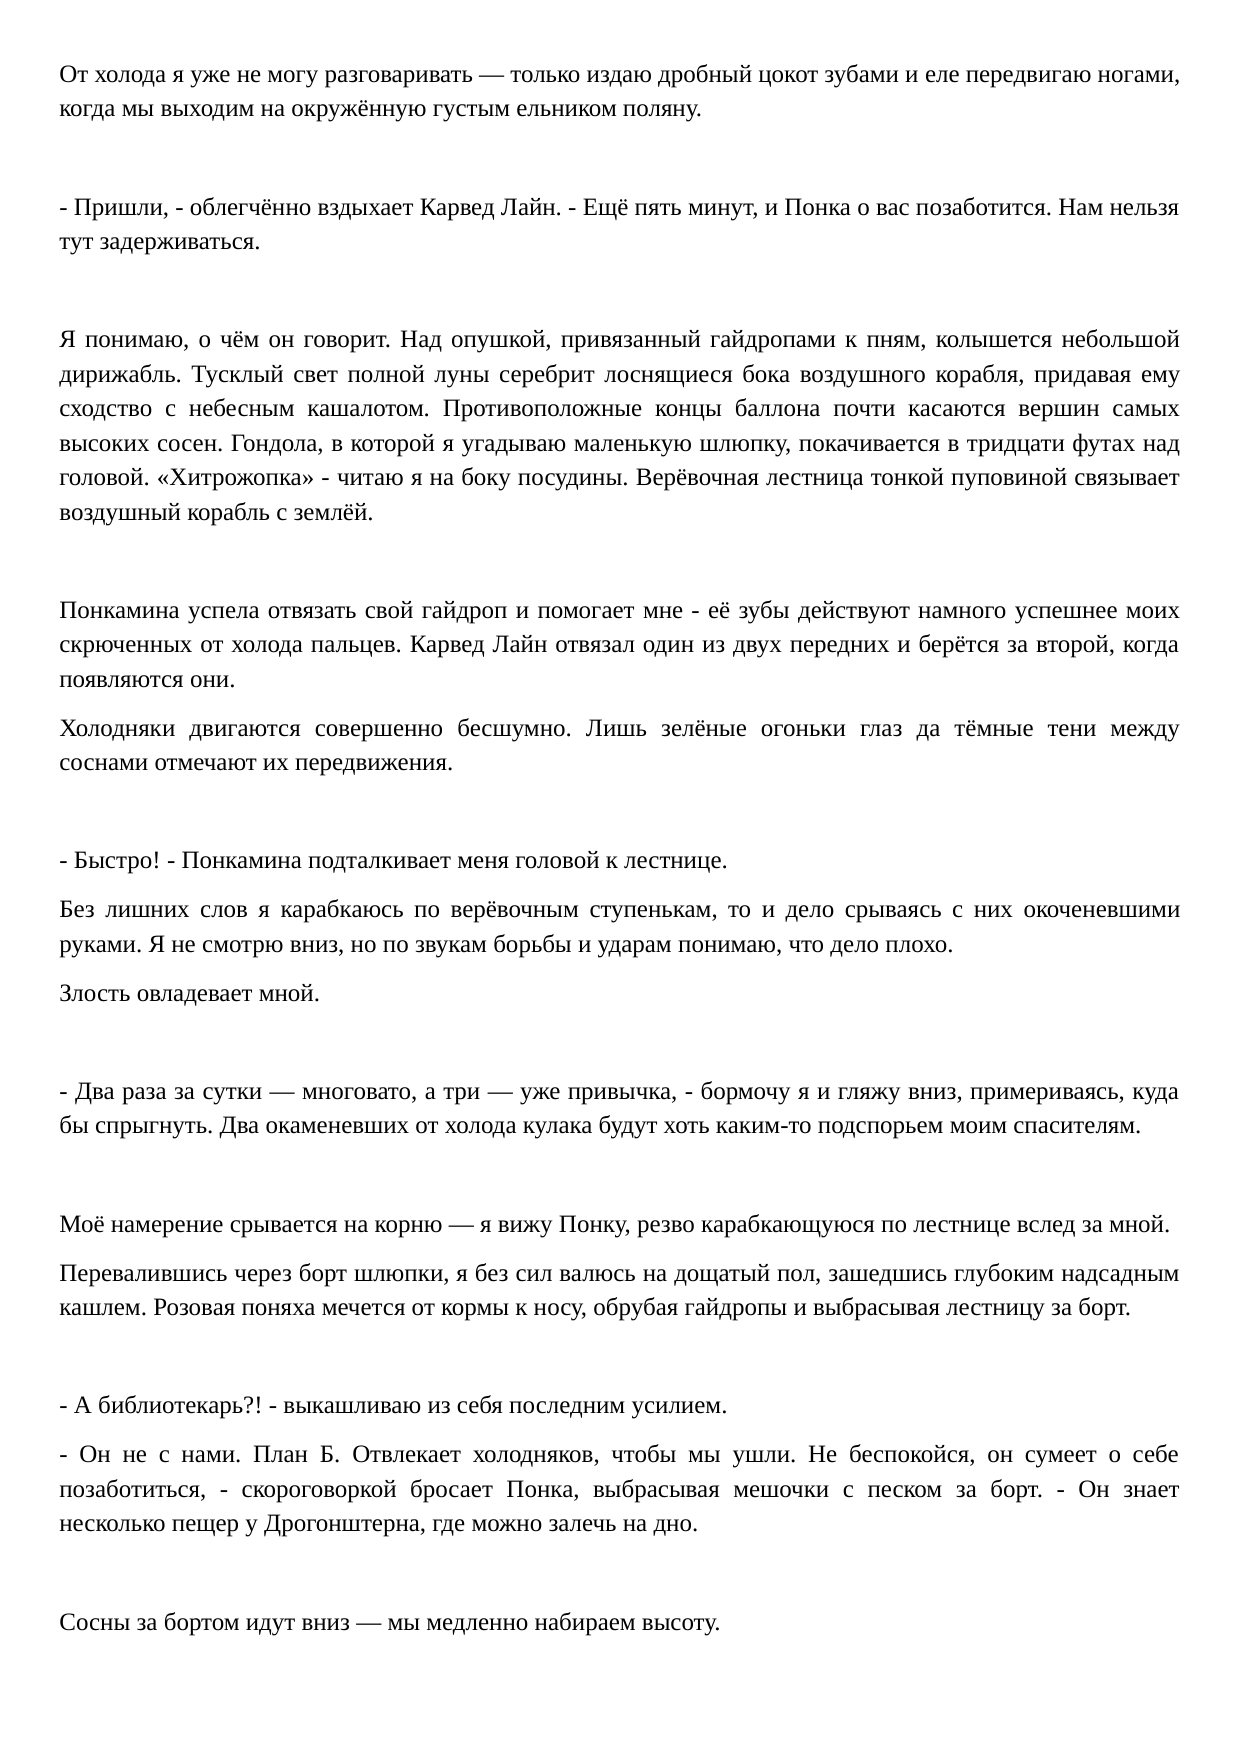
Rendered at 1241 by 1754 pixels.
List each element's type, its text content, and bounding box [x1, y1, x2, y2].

text Понкамина успела отвязать свой гайдроп и помогает мне - её зубы действуют намного успешнее моих скрюченных от холода пальцев. Карвед Лайн отвязал один из двух передних и берётся за второй, когда появляются они. [59, 595, 1181, 692]
text - Он не с нами. План Б. Отвлекает холодняков, чтобы мы ушли. Не беспокойся, он сумеет о себе позаботиться, - скороговоркой бросает Понка, выбрасывая мешочки с песком за борт. - Он знает несколько пещер у Дрогонштерна, где можно залечь на дно. [59, 1439, 1181, 1537]
text Без лишних слов я карабкаюсь по верёвочным ступенькам, то и дело срываясь с них окоченевшими руками. Я не смотрю вниз, но по звукам борьбы и ударам понимаю, что дело плохо. [59, 894, 1181, 958]
text Перевалившись через борт шлюпки, я без сил валюсь на дощатый пол, зашедшись глубоким надсадным кашлем. Розовая поняха мечется от кормы к носу, обрубая гайдропы и выбрасывая лестницу за борт. [59, 1258, 1181, 1321]
text - Быстро! - Понкамина подталкивает меня головой к лестнице. [59, 845, 1181, 874]
text - А библиотекарь?! - выкашливаю из себя последним усилием. [59, 1390, 1181, 1419]
text Холодняки двигаются совершенно бесшумно. Лишь зелёные огоньки глаз да тёмные тени между соснами отмечают их передвижения. [59, 713, 1181, 776]
text - Пришли, - облегчённо вздыхает Карвед Лайн. - Ещё пять минут, и Понка о вас позаботится. Нам нельзя тут задерживаться. [59, 192, 1181, 255]
text Моё намерение срывается на корню — я вижу Понку, резво карабкающуюся по лестнице вслед за мной. [59, 1209, 1181, 1237]
text От холода я уже не могу разговаривать — только издаю дробный цокот зубами и еле передвигаю ногами, когда мы выходим на окружённую густым ельником поляну. [59, 59, 1181, 122]
text Я понимаю, о чём он говорит. Над опушкой, привязанный гайдропами к пням, колышется небольшой дирижабль. Тусклый свет полной луны серебрит лоснящиеся бока воздушного корабля, придавая ему сходство с небесным кашалотом. Противоположные концы баллона почти касаются вершин самых высоких сосен. Гондола, в которой я угадываю маленькую шлюпку, покачивается в тридцати футах над головой. «Хитрожопка» - читаю я на боку посудины. Верёвочная лестница тонкой пуповиной связывает воздушный корабль с землёй. [59, 324, 1181, 525]
text Злость овладевает мной. [59, 978, 1181, 1007]
text Сосны за бортом идут вниз — мы медленно набираем высоту. [59, 1607, 1181, 1635]
text - Два раза за сутки — многовато, а три — уже привычка, - бормочу я и гляжу вниз, примериваясь, куда бы спрыгнуть. Два окаменевших от холода кулака будут хоть каким-то подспорьем моим спасителям. [59, 1076, 1181, 1139]
